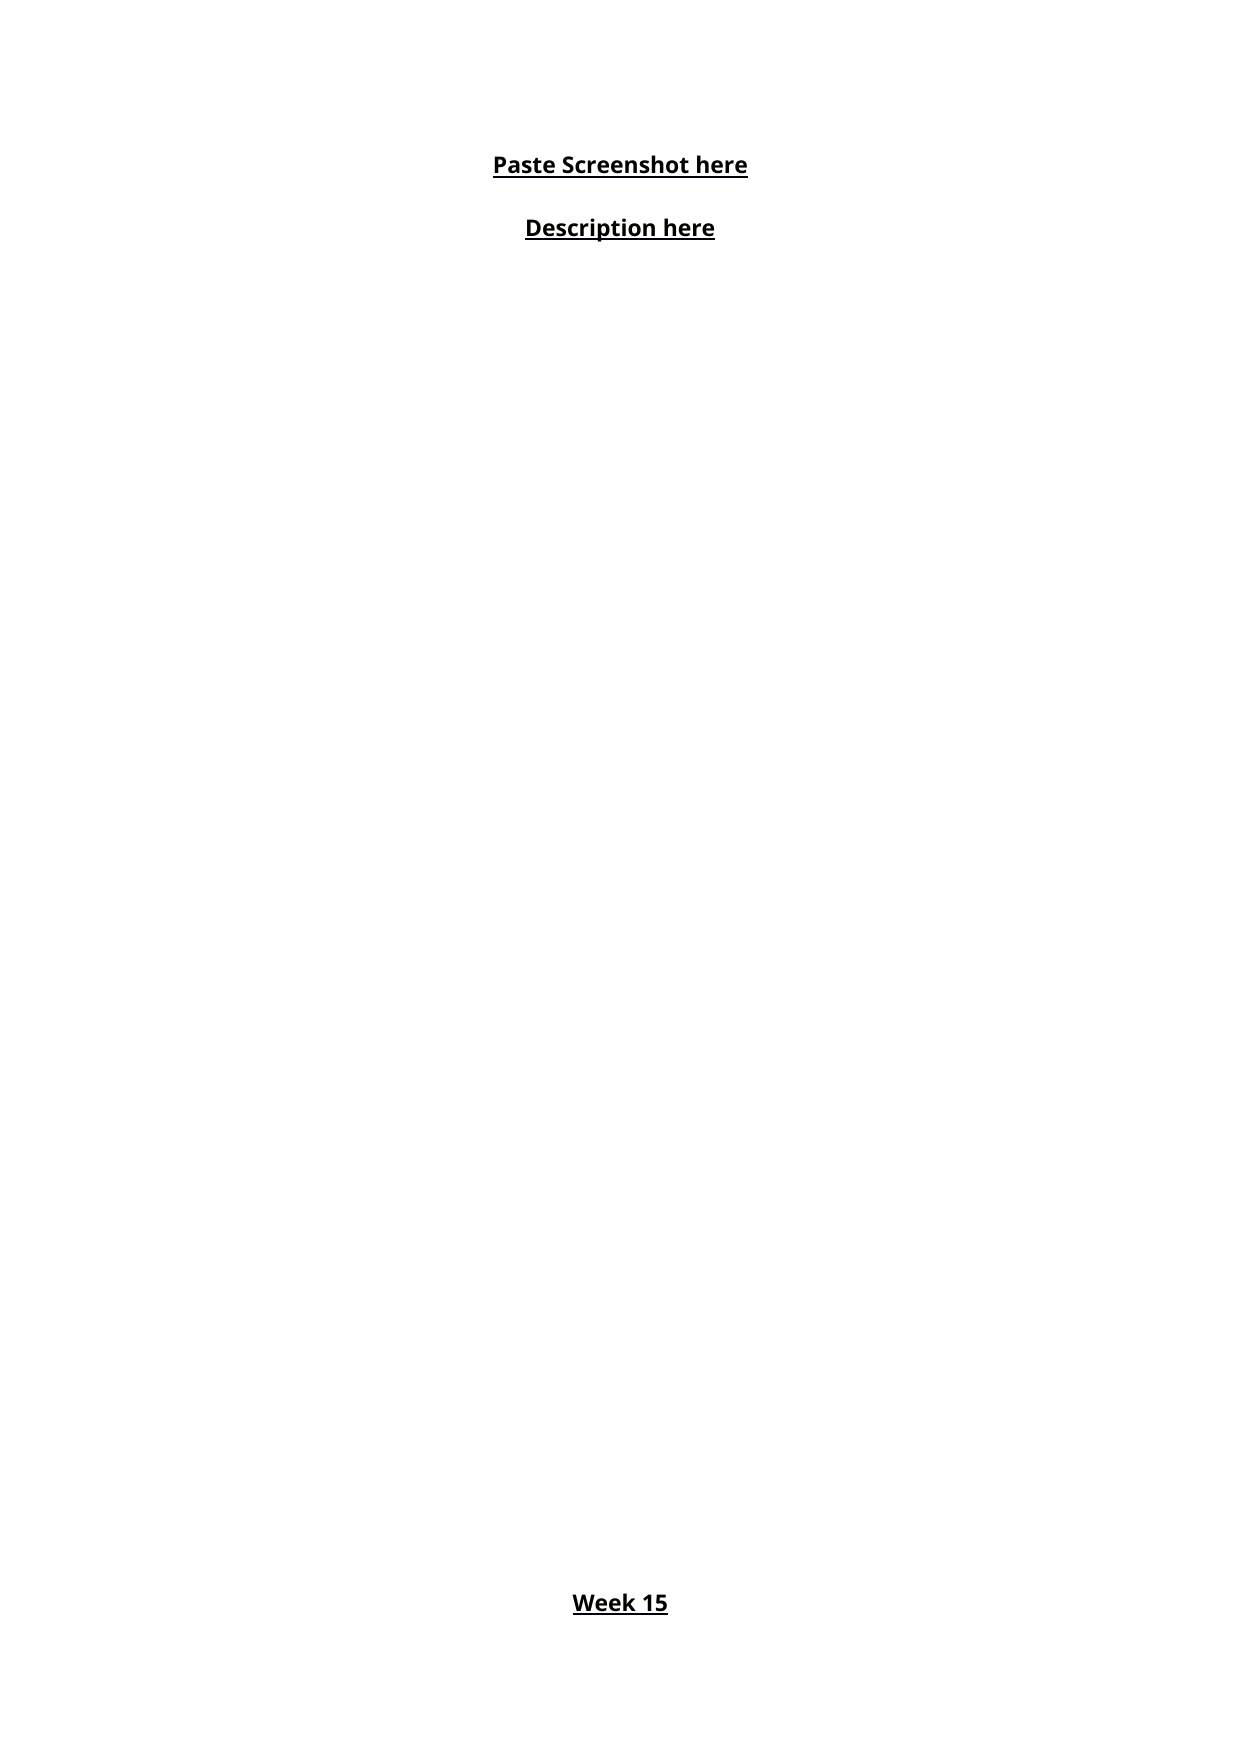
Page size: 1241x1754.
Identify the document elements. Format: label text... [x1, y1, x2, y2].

text Week 15 [118, 1587, 1122, 1618]
text Paste Screenshot here [118, 149, 1122, 181]
text Description here [118, 212, 1122, 243]
